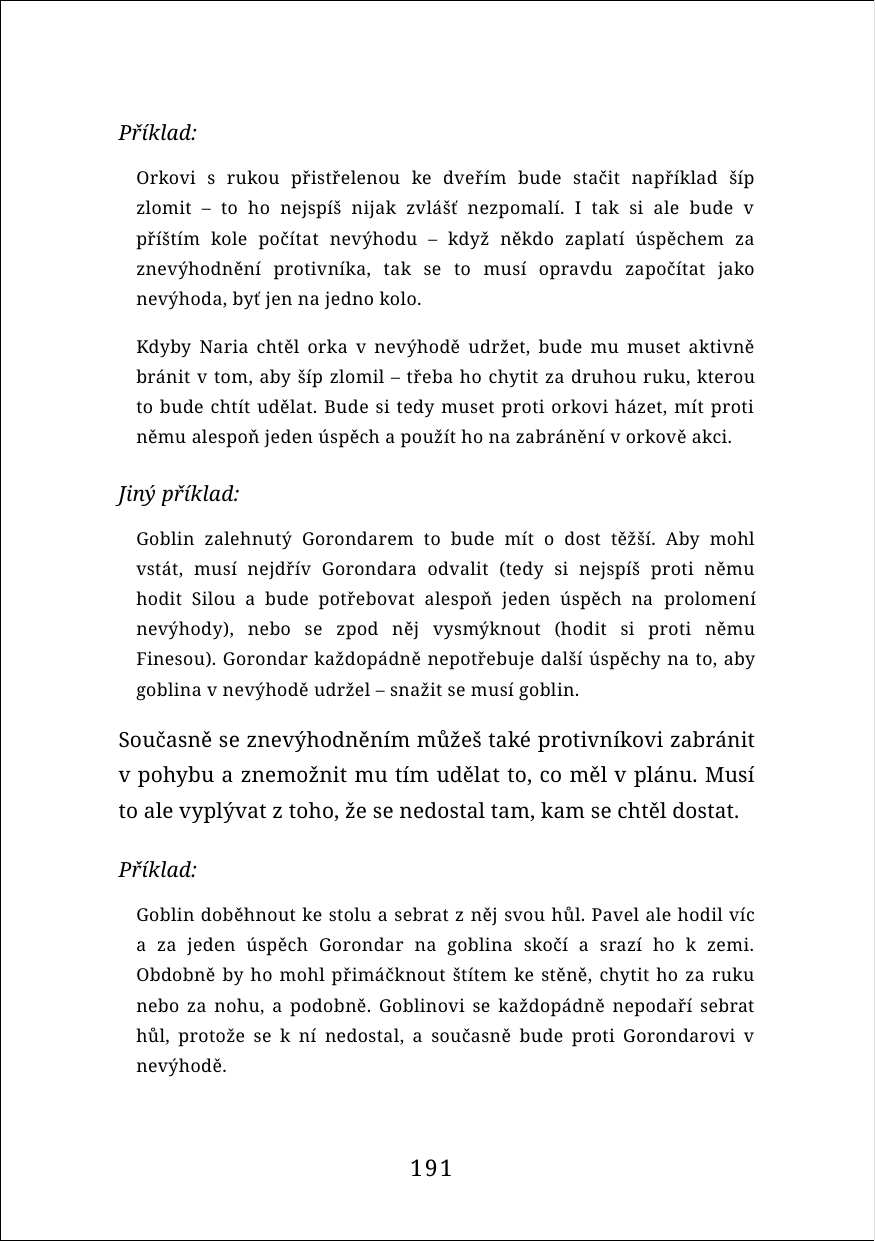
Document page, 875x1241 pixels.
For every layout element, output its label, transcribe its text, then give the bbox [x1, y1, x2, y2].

text Goblin doběhnout ke stolu a sebrat z něj svou hůl. Pavel ale hodil víc a za jeden úspěch Gorondar na goblina skočí a srazí ho k zemi. Obdobně by ho mohl přimáčknout štítem ke stěně, chytit ho za ruku nebo za nohu, a podobně. Goblinovi se každopádně nepodaří sebrat hůl, protože se k ní nedostal, a současně bude proti Gorondarovi v nevýhodě. [136, 902, 756, 1078]
text Jiný příklad: [118, 479, 756, 507]
text Příklad: [118, 118, 756, 147]
text Současně se znevýhodněním můžeš také protivníkovi zabránit v pohybu a znemožnit mu tím udělat to, co měl v plánu. Musí to ale vyplývat z toho, že se nedostal tam, kam se chtěl dostat. [118, 725, 756, 824]
text Goblin zalehnutý Gorondarem to bude mít o dost těžší. Aby mohl vstát, musí nejdřív Gorondara odvalit (tedy si nejspíš proti němu hodit Silou a bude potřebovat alespoň jeden úspěch na prolomení nevýhody), nebo se zpod něj vysmýknout (hodit si proti němu Finesou). Gorondar každopádně nepotřebuje další úspěchy na to, aby goblina v nevýhodě udržel – snažit se musí goblin. [136, 526, 756, 701]
text Orkovi s rukou přistřelenou ke dveřím bude stačit například šíp zlomit – to ho nejspíš nijak zvlášť nezpomalí. I tak si ale bude v příštím kole počítat nevýhodu – když někdo zaplatí úspěchem za znevýhodnění protivníka, tak se to musí opravdu započítat jako nevýhoda, byť jen na jedno kolo. [136, 166, 756, 311]
text Kdyby Naria chtěl orka v nevýhodě udržet, bude mu muset aktivně bránit v tom, aby šíp zlomil – třeba ho chytit za druhou ruku, kterou to bude chtít udělat. Bude si tedy muset proti orkovi házet, mít proti němu alespoň jeden úspěch a použít ho na zabránění v orkově akci. [136, 334, 756, 449]
text Příklad: [118, 855, 756, 884]
